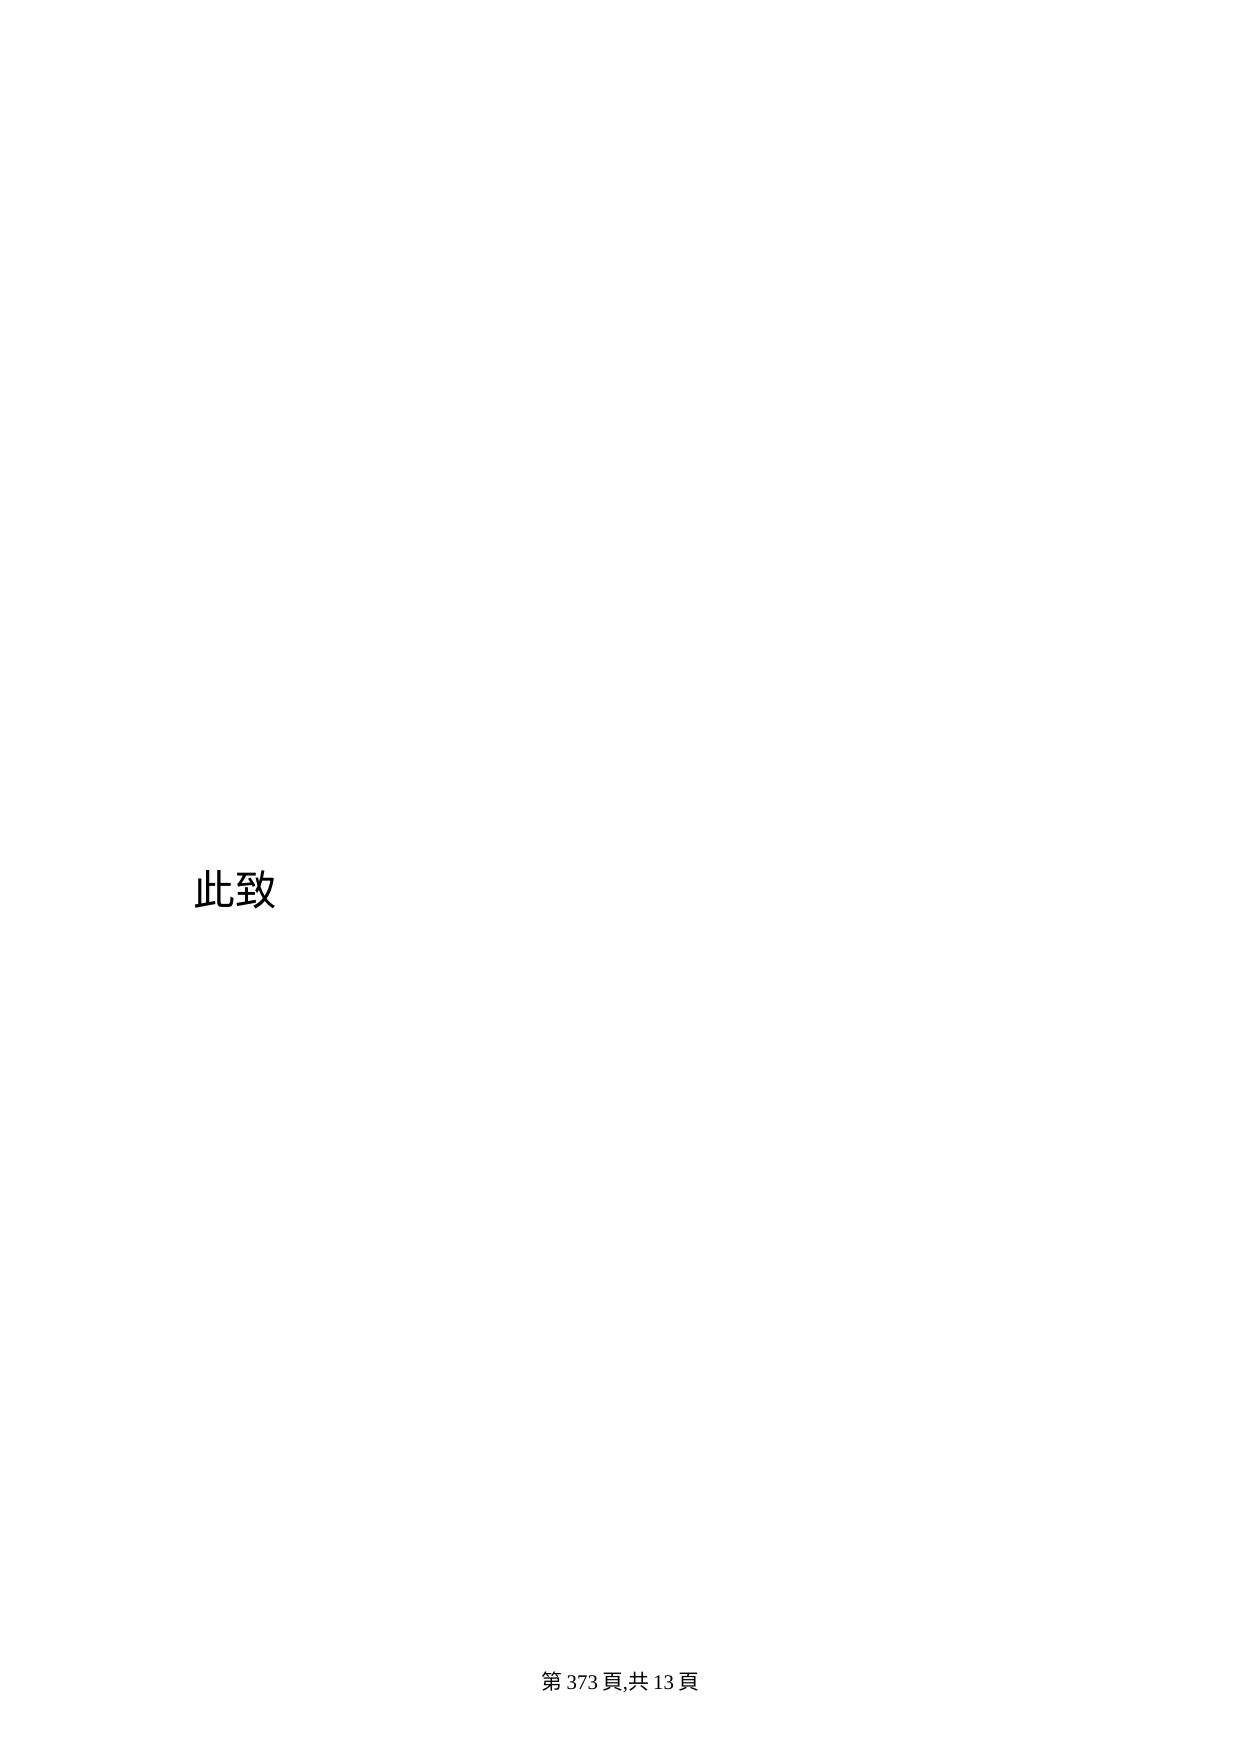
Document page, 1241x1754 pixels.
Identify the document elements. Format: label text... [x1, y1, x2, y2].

text 此致 [118, 846, 1122, 908]
